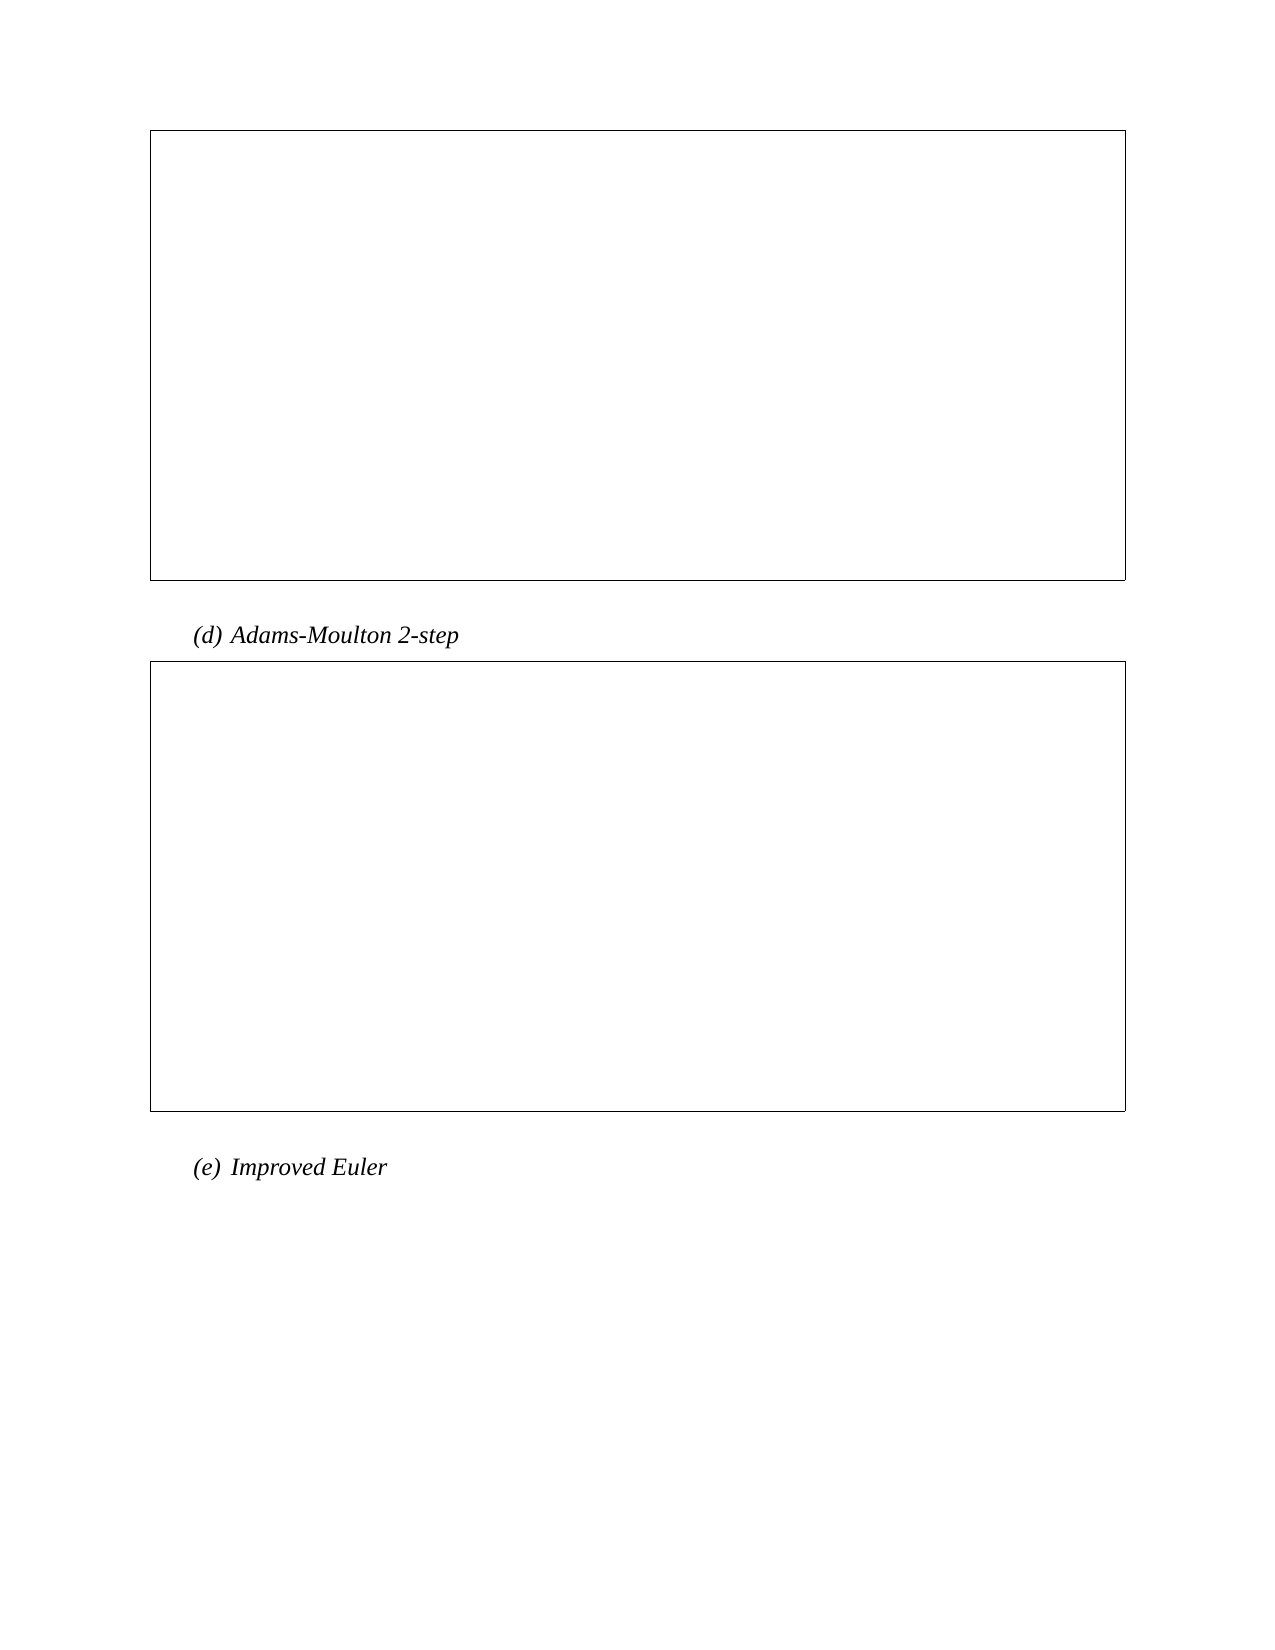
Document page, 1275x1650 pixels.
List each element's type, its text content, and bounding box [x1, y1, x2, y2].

list Adams-Moulton 2-step [193, 621, 1157, 649]
list Improved Euler [193, 1152, 1157, 1181]
